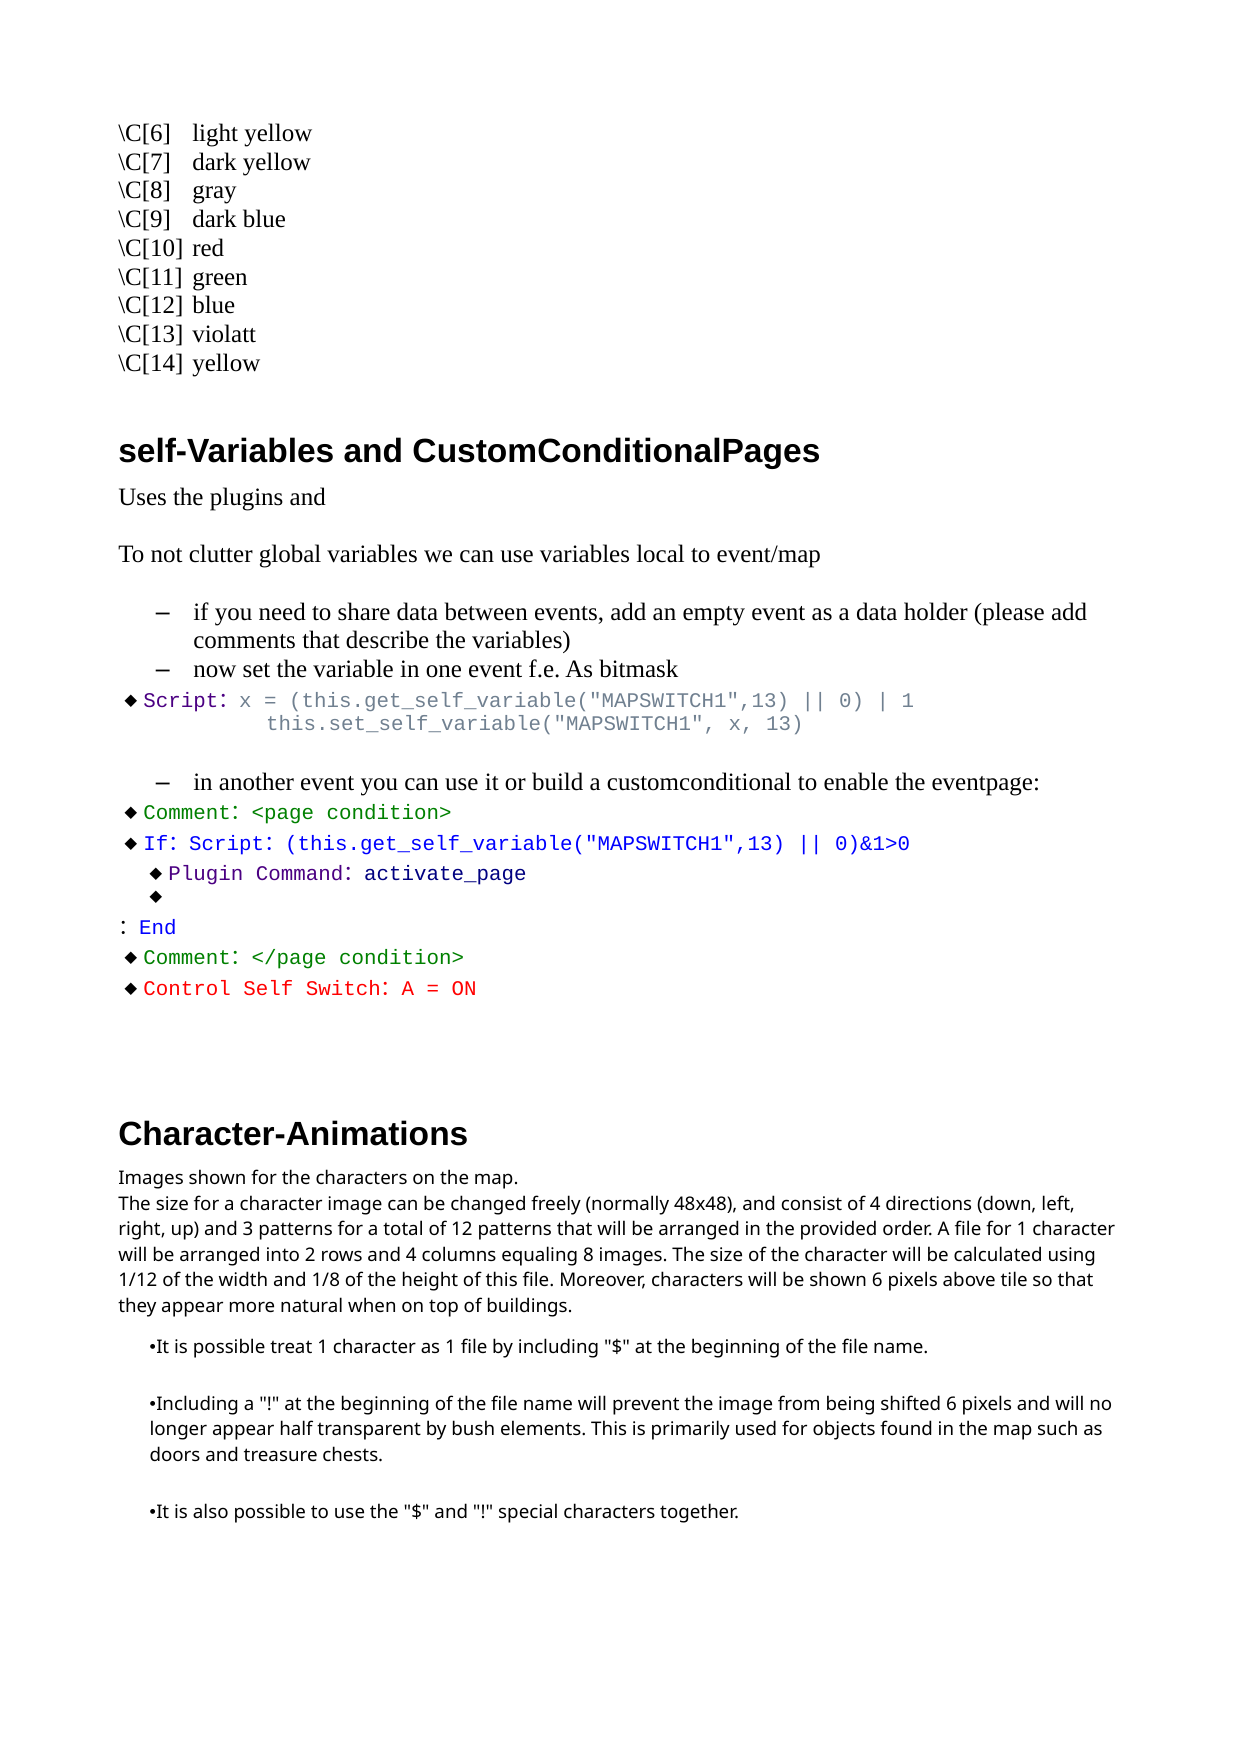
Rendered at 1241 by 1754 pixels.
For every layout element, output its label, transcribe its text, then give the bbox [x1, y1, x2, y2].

text ◆Comment：<page condition> [118, 795, 1122, 826]
text ◆Control Self Switch：A = ON [118, 971, 1122, 1001]
text ◆Comment：</page condition> [118, 941, 1122, 971]
list Including a "!" at the beginning of the file name will prevent the image from being shifted 6 pixels and will no longer appear half transparent by bush elements. This is primarily used for objects found in the map such as doors and treasure chests. [118, 1390, 1122, 1467]
text this.set_self_variable("MAPSWITCH1", x, 13) [118, 713, 1122, 737]
subtitle self-Variables and CustomConditionalPages [118, 431, 1122, 469]
text \C[6] light yellow [118, 118, 1122, 147]
text To not clutter global variables we can use variables local to event/map [118, 539, 1122, 568]
text \C[7] dark yellow [118, 147, 1122, 176]
text ◆Plugin Command：activate_page [118, 856, 1122, 887]
text \C[10] red [118, 233, 1122, 262]
text \C[9] dark blue [118, 204, 1122, 233]
list now set the variable in one event f.e. As bitmask [156, 654, 1122, 683]
text \C[12] blue [118, 291, 1122, 319]
text \C[14] yellow [118, 348, 1122, 377]
text \C[11] green [118, 262, 1122, 291]
text \C[8] gray [118, 176, 1122, 204]
list It is possible treat 1 character as 1 file by including "$" at the beginning of the file name. [118, 1333, 1122, 1359]
list if you need to share data between events, add an empty event as a data holder (please add comments that describe the variables) [156, 597, 1122, 654]
text Images shown for the characters on the map. The size for a character image can be changed freely (normally 48x48), and consist of 4 directions (down, left, right, up) and 3 patterns for a total of 12 patterns that will be arranged in the provided order. A file for 1 character will be arranged into 2 rows and 4 columns equaling 8 images. The size of the character will be calculated using 1/12 of the width and 1/8 of the height of this file. Moreover, characters will be shown 6 pixels above tile so that they appear more natural when on top of buildings. [118, 1164, 1122, 1318]
text \C[13] violatt [118, 319, 1122, 348]
text ◆Script：x = (this.get_self_variable("MAPSWITCH1",13) || 0) | 1 [118, 683, 1122, 713]
text Uses the plugins and [118, 482, 1122, 511]
text ◆ [118, 887, 1122, 910]
text ◆If：Script：(this.get_self_variable("MAPSWITCH1",13) || 0)&1>0 [118, 826, 1122, 856]
list It is also possible to use the "$" and "!" special characters together. [118, 1498, 1122, 1523]
text ：End [118, 910, 1122, 941]
list in another event you can use it or build a customconditional to enable the eventpage: [156, 767, 1122, 795]
subtitle Character-Animations [118, 1113, 1122, 1152]
